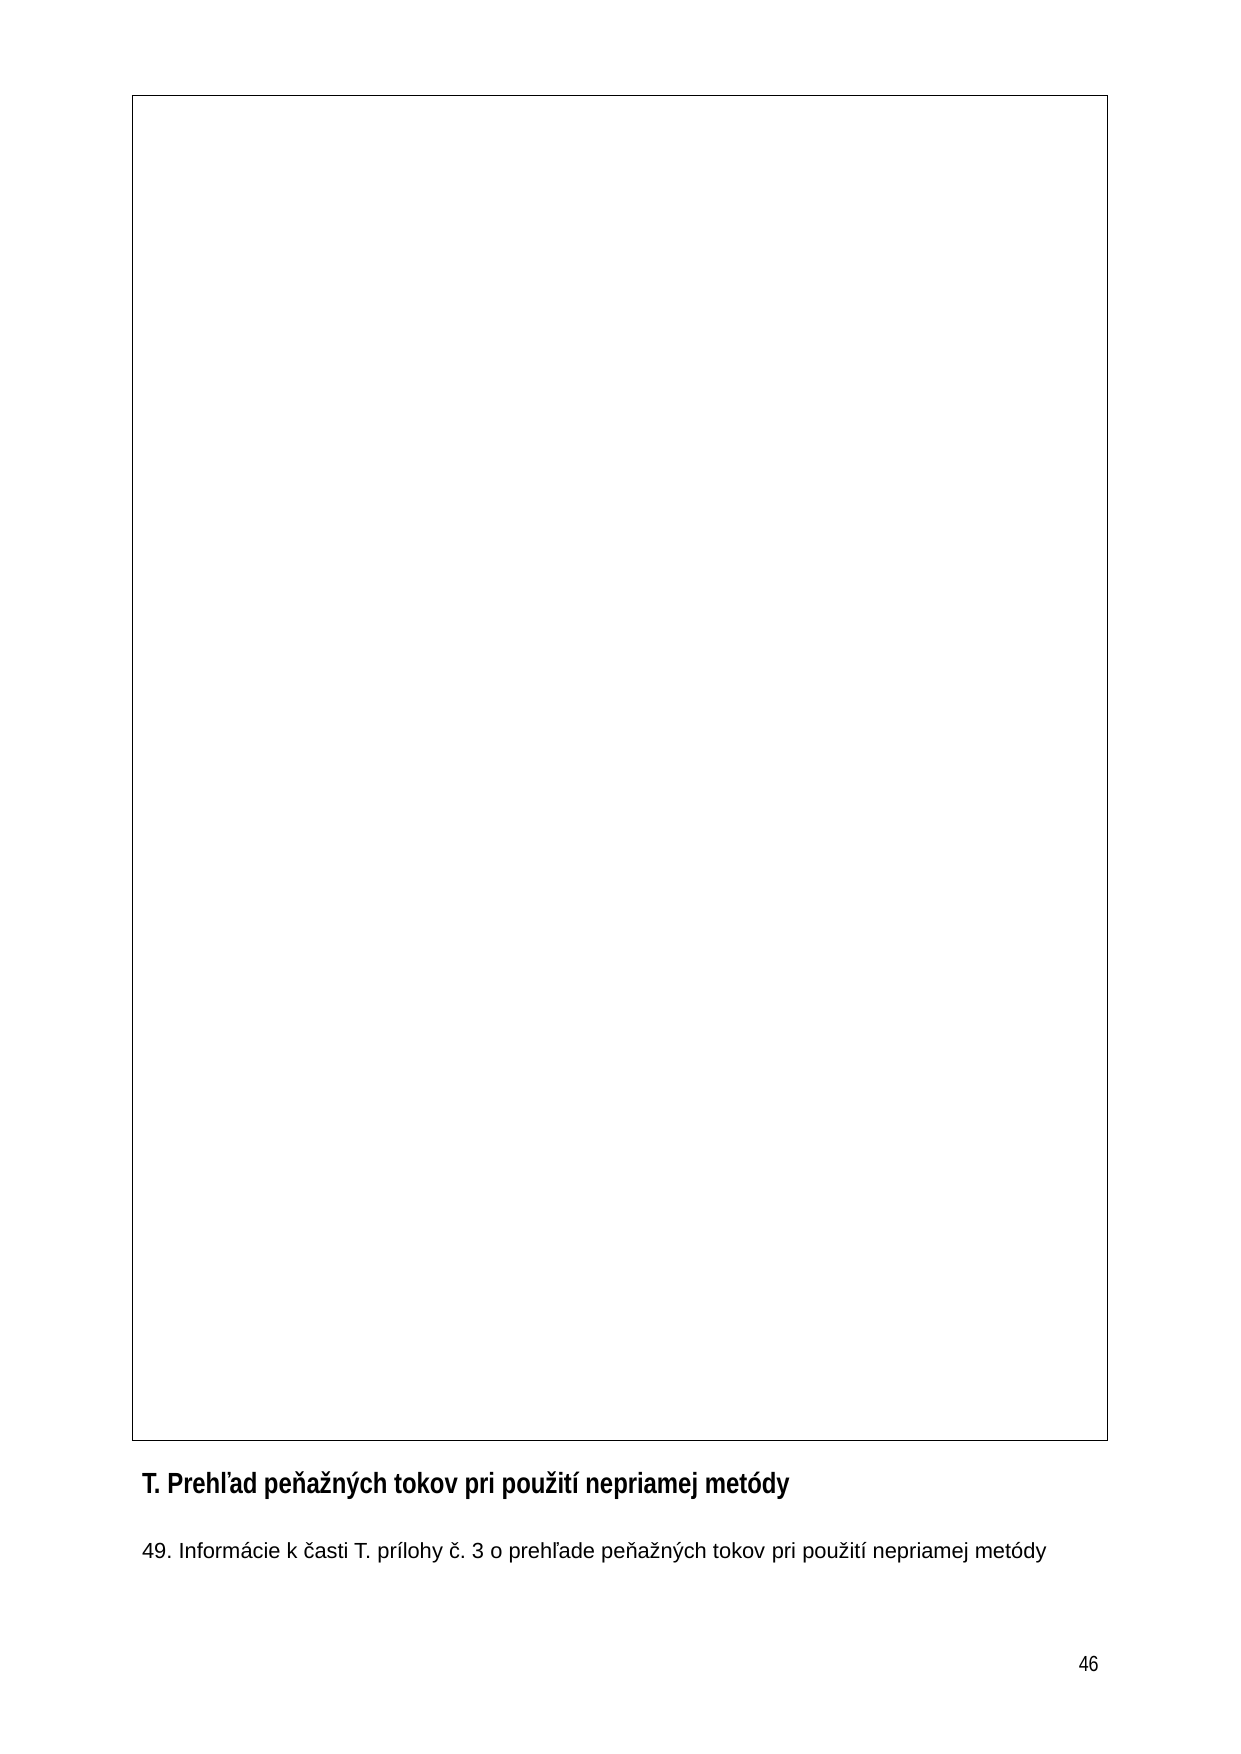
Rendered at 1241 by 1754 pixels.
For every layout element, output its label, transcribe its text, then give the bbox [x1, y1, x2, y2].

text 49. Informácie k časti T. prílohy č. 3 o prehľade peňažných tokov pri použití nepriamej metódy [142, 1538, 1098, 1563]
table_header [133, 96, 1107, 1440]
subtitle T. Prehľad peňažných tokov pri použití nepriamej metódy [142, 1466, 1098, 1500]
